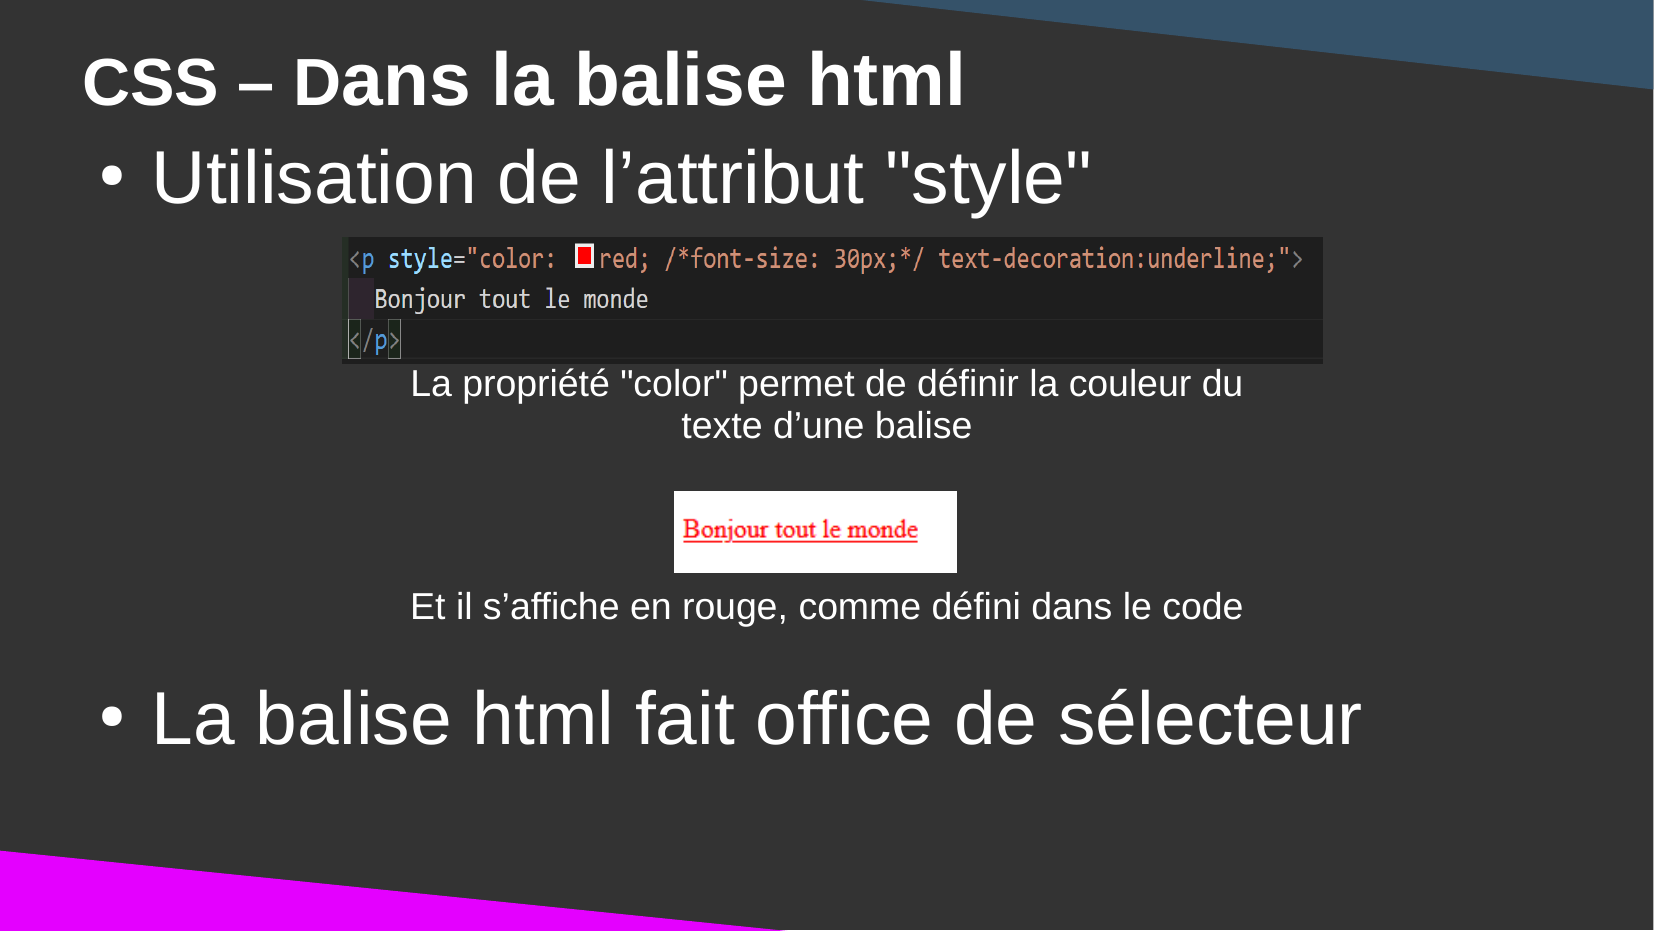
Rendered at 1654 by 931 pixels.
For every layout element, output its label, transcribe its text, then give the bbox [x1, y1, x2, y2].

text_box [861, 0, 1654, 90]
text_box Et il s’affiche en rouge, comme défini dans le code [389, 578, 1265, 653]
list Utilisation de l’attribut "style" [80, 135, 1605, 225]
text_box [0, 850, 788, 931]
list La balise html fait office de sélecteur [80, 676, 1605, 766]
picture [674, 491, 957, 573]
picture [342, 237, 1323, 364]
text_box La propriété "color" permet de définir la couleur du texte d’une balise [389, 364, 1265, 454]
title CSS – Dans la balise html [82, 37, 1571, 132]
